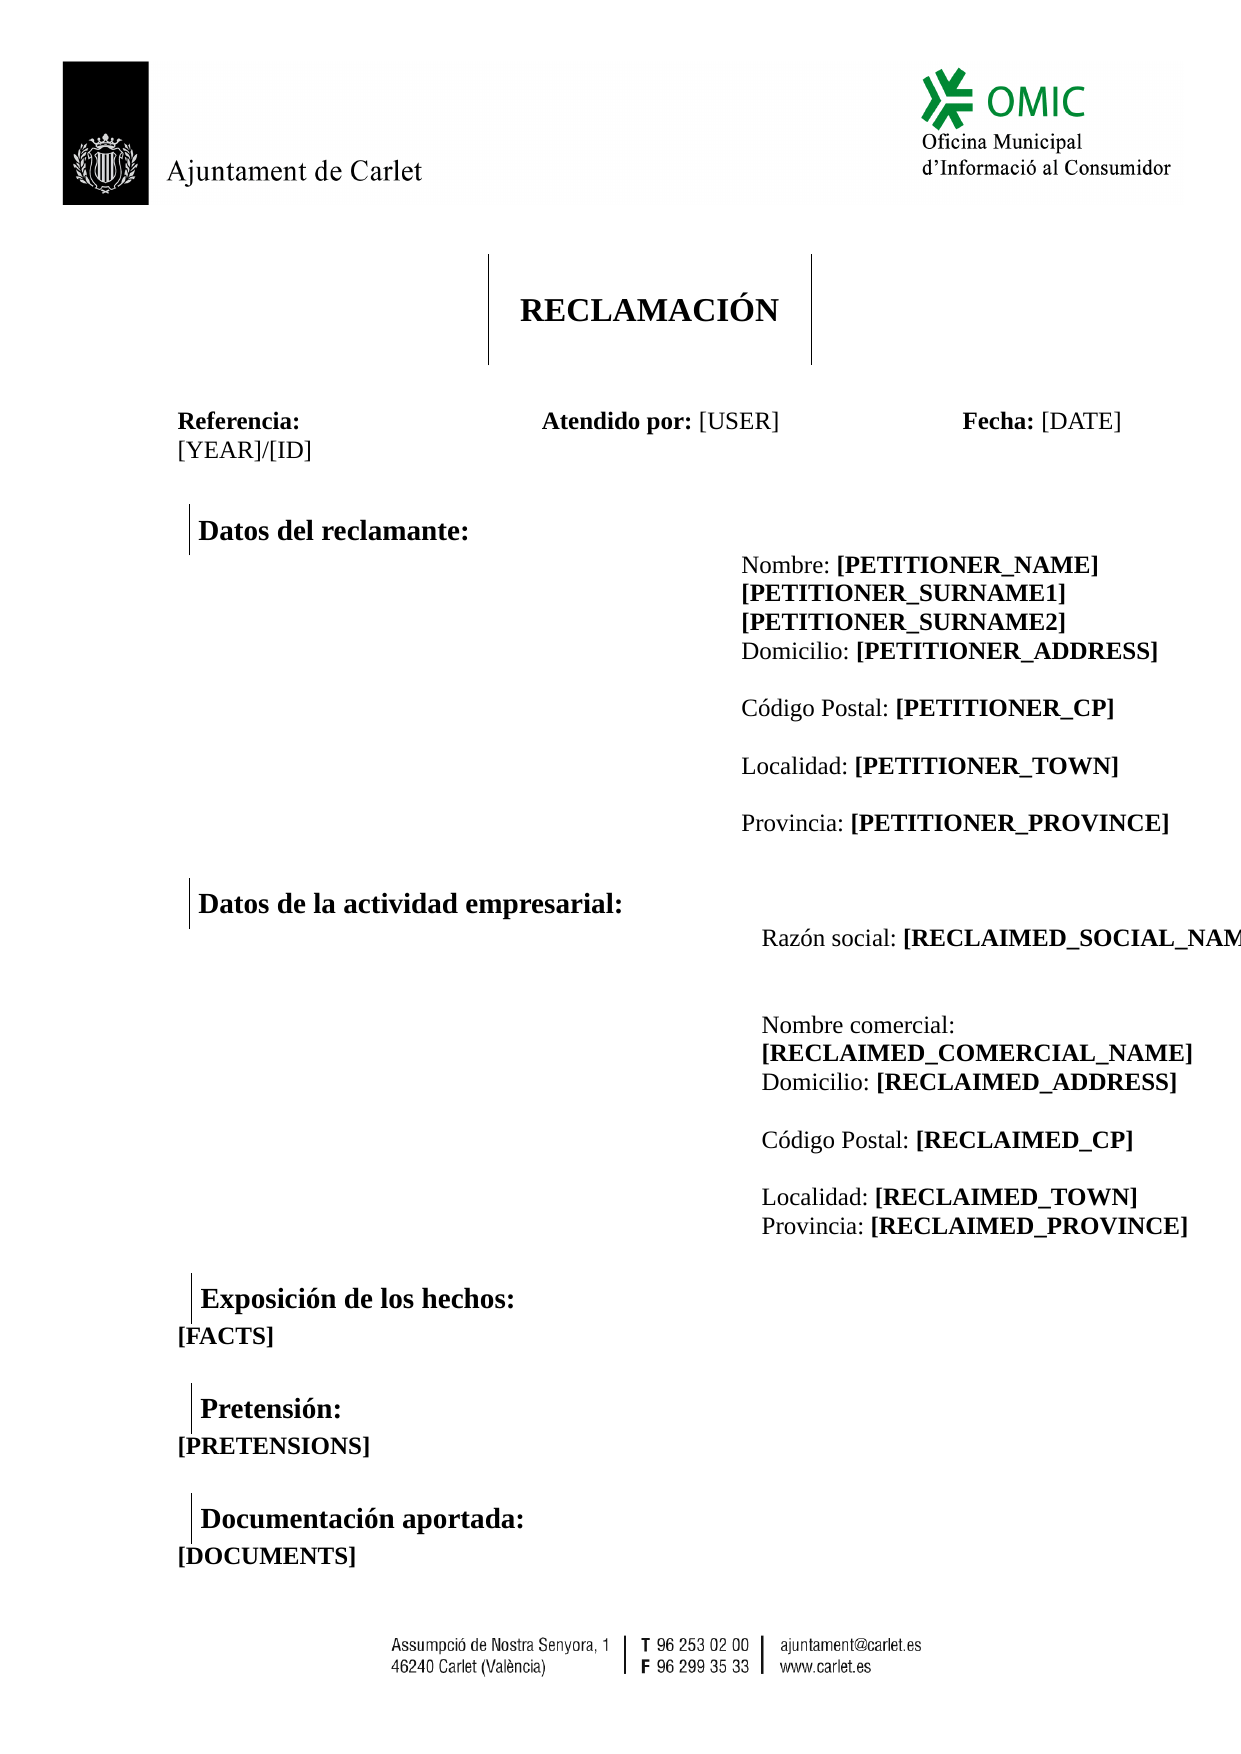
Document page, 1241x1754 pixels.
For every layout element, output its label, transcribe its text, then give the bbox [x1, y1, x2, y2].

text Datos del reclamante: [198, 513, 721, 546]
table_cell Localidad: [RECLAIMED_TOWN] [761, 1182, 1240, 1211]
table_cell Nombre comercial: [RECLAIMED_COMERCIAL_NAME] [761, 1010, 1240, 1067]
picture [62, 61, 1185, 205]
table_header Atendido por: [USER] [427, 406, 894, 463]
table_header Referencia: [YEAR]/[ID] [177, 406, 427, 463]
text RECLAMACIÓN [491, 291, 808, 329]
text Datos de la actividad empresarial: [198, 887, 741, 920]
picture [373, 1628, 937, 1687]
table_header Razón social: [RECLAIMED_SOCIAL_NAME] [761, 924, 1240, 1010]
table_cell Localidad: [PETITIONER_TOWN] [741, 751, 1240, 808]
table_cell Código Postal: [PETITIONER_CP] [741, 694, 1240, 751]
table_cell Provincia: [RECLAIMED_PROVINCE] [761, 1211, 1240, 1240]
table_cell [FACTS] [177, 1321, 1122, 1350]
table_header Nombre: [PETITIONER_NAME] [PETITIONER_SURNAME1] [PETITIONER_SURNAME2] [741, 550, 1240, 636]
table_cell Provincia: [PETITIONER_PROVINCE] [741, 809, 1240, 837]
table_header [177, 1489, 1122, 1544]
table_header [177, 1379, 1122, 1434]
table_cell Código Postal: [RECLAIMED_CP] [761, 1125, 1240, 1182]
table_cell [PRETENSIONS] [177, 1431, 1122, 1460]
table_cell Domicilio: [PETITIONER_ADDRESS] [741, 636, 1240, 693]
table_header [177, 1269, 1122, 1324]
table_cell [DOCUMENTS] [177, 1541, 1122, 1570]
table_header Fecha: [DATE] [894, 406, 1121, 463]
table_cell Domicilio: [RECLAIMED_ADDRESS] [761, 1067, 1240, 1125]
